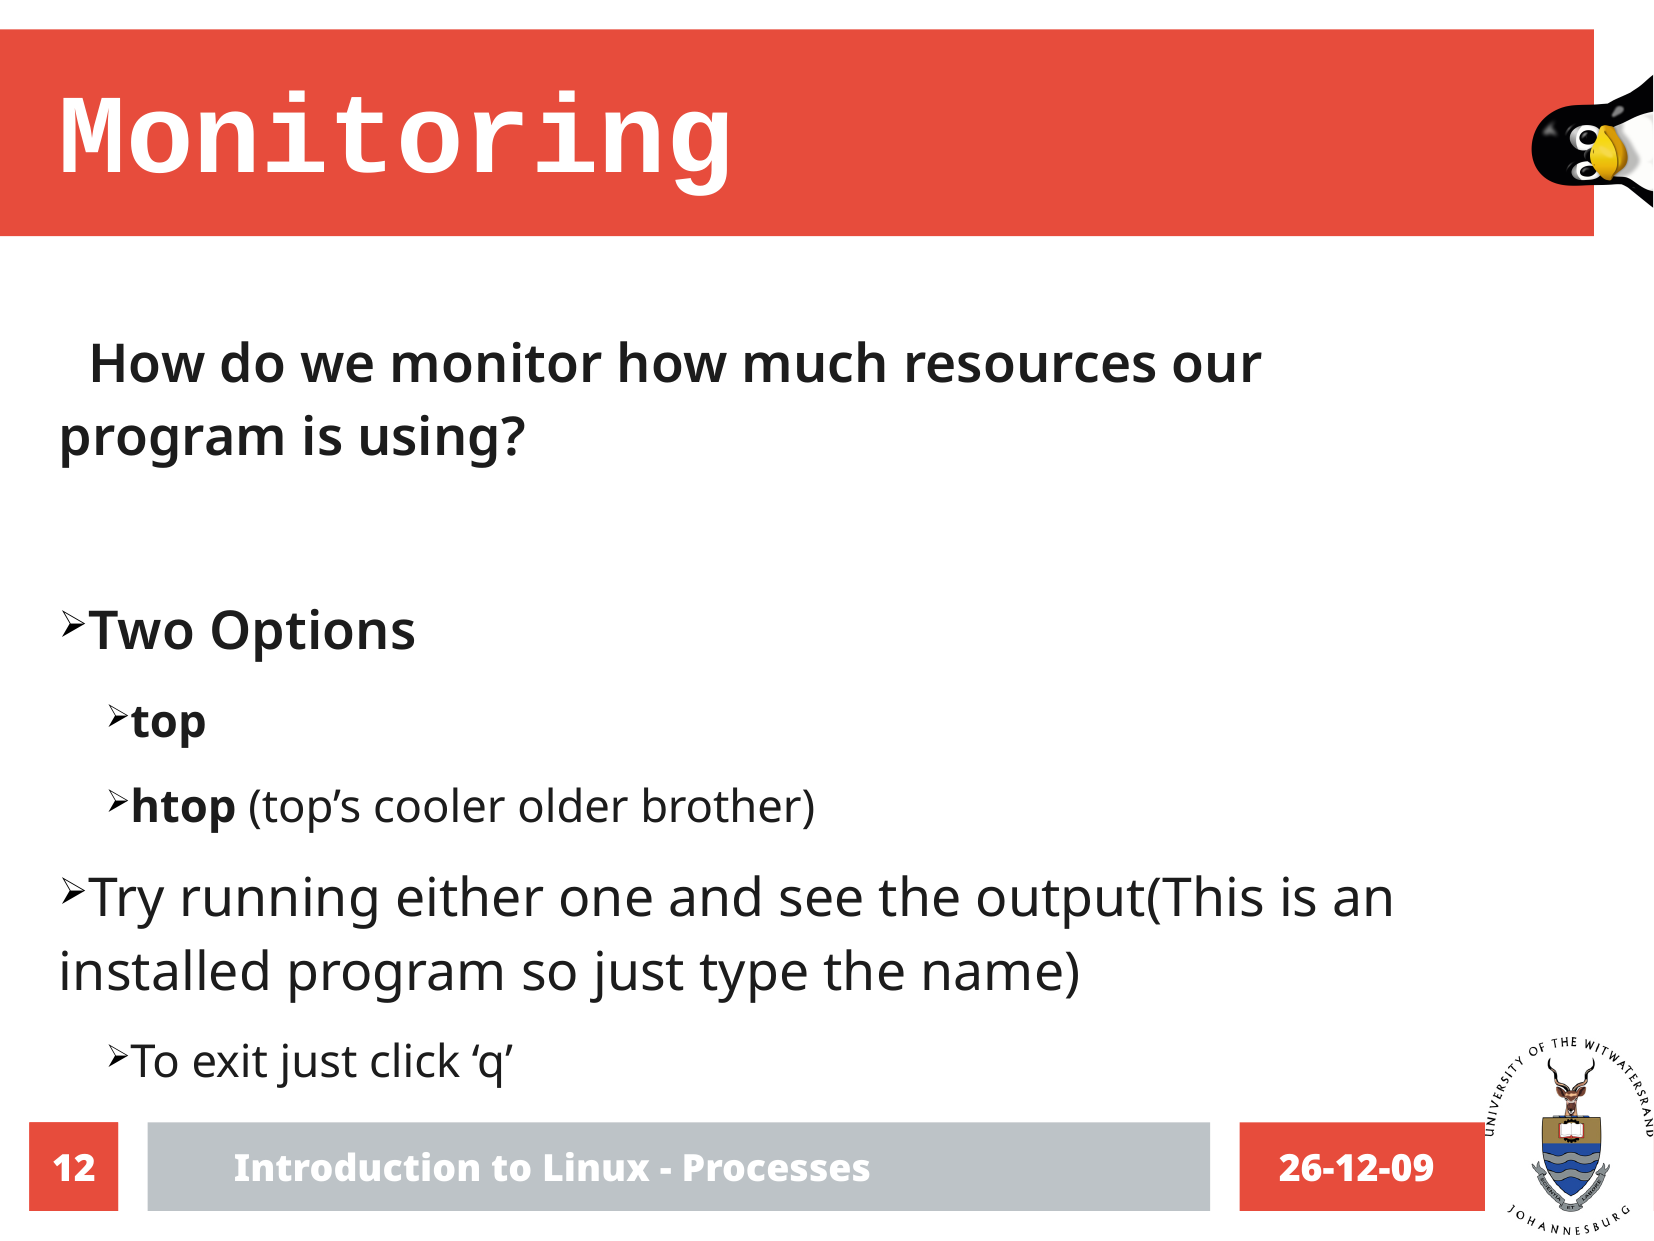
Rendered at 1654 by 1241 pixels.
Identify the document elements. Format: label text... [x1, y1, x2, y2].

picture [1485, 1037, 1654, 1235]
list How do we monitor how much resources our program is using? Two Options top htop (top’s cooler older brother) Try running either one and see the output(This is an installed program so just type the name) To exit just click ‘q’ [58, 324, 1565, 1093]
title Monitoring [58, 59, 1594, 207]
picture [1514, 23, 1654, 276]
